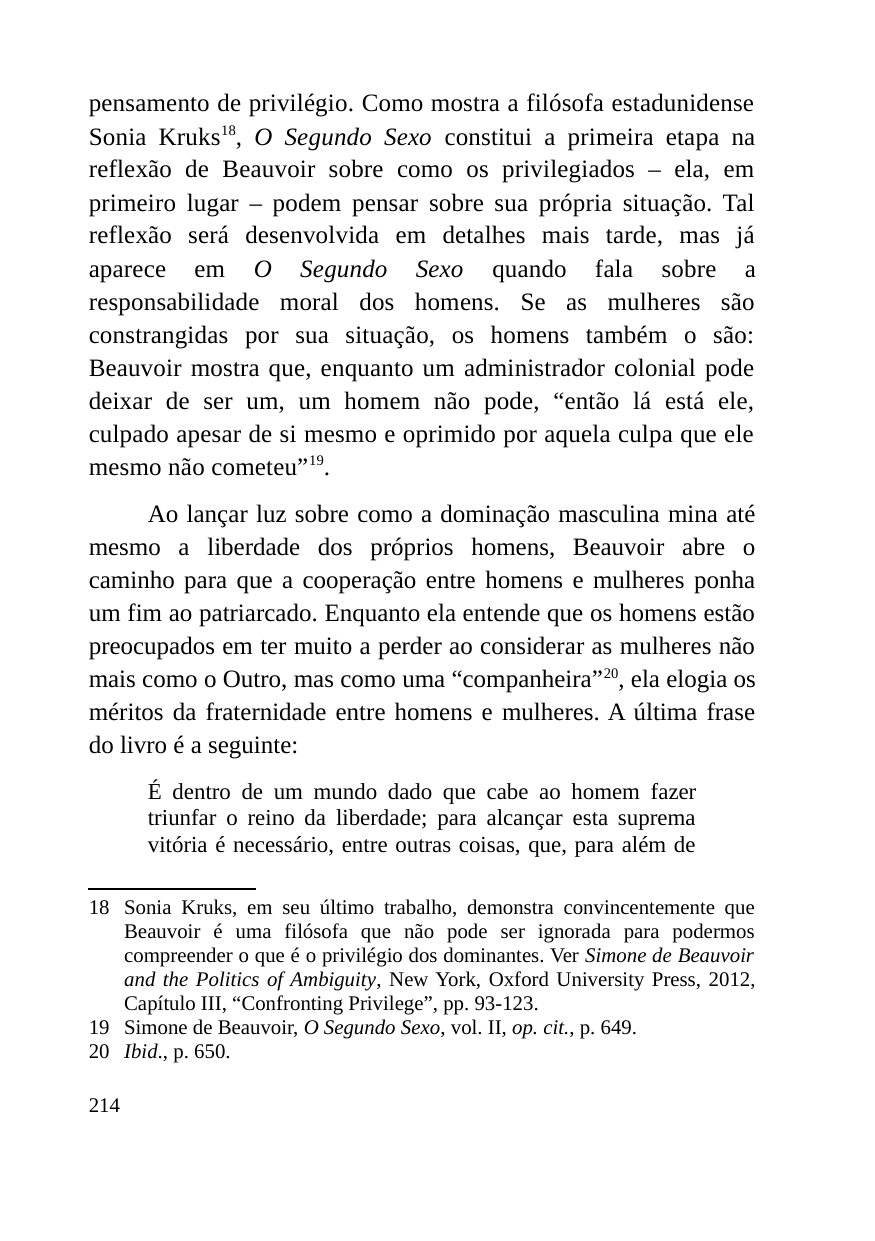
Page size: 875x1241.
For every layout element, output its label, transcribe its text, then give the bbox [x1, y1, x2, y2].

text Simone de Beauvoir, O Segundo Sexo, vol. II, op. cit., p. 649. [88, 1015, 756, 1039]
text Sonia Kruks, em seu último trabalho, demonstra convincentemente que Beauvoir é uma filósofa que não pode ser ignorada para podermos compreender o que é o privilégio dos dominantes. Ver Simone de Beauvoir and the Politics of Ambiguity, New York, Oxford University Press, 2012, Capítulo III, “Confronting Privilege”, pp. 93-123. [88, 895, 756, 1015]
text É dentro de um mundo dado que cabe ao homem fazer triunfar o reino da liberdade; para alcançar esta suprema vitória é necessário, entre outras coisas, que, para além de [148, 778, 697, 857]
text pensamento de privilégio. Como mostra a filósofa estadunidense Sonia Kruks, O Segundo Sexo constitui a primeira etapa na reflexão de Beauvoir sobre como os privilegiados – ela, em primeiro lugar – podem pensar sobre sua própria situação. Tal reflexão será desenvolvida em detalhes mais tarde, mas já aparece em O Segundo Sexo quando fala sobre a responsabilidade moral dos homens. Se as mulheres são constrangidas por sua situação, os homens também o são: Beauvoir mostra que, enquanto um administrador colonial pode deixar de ser um, um homem não pode, “então lá está ele, culpado apesar de si mesmo e oprimido por aquela culpa que ele mesmo não cometeu”. [88, 88, 756, 481]
text Ao lançar luz sobre como a dominação masculina mina até mesmo a liberdade dos próprios homens, Beauvoir abre o caminho para que a cooperação entre homens e mulheres ponha um fim ao patriarcado. Enquanto ela entende que os homens estão preocupados em ter muito a perder ao considerar as mulheres não mais como o Outro, mas como uma “companheira”, ela elogia os méritos da fraternidade entre homens e mulheres. A última frase do livro é a seguinte: [88, 499, 756, 759]
text Ibid., p. 650. [88, 1039, 756, 1063]
